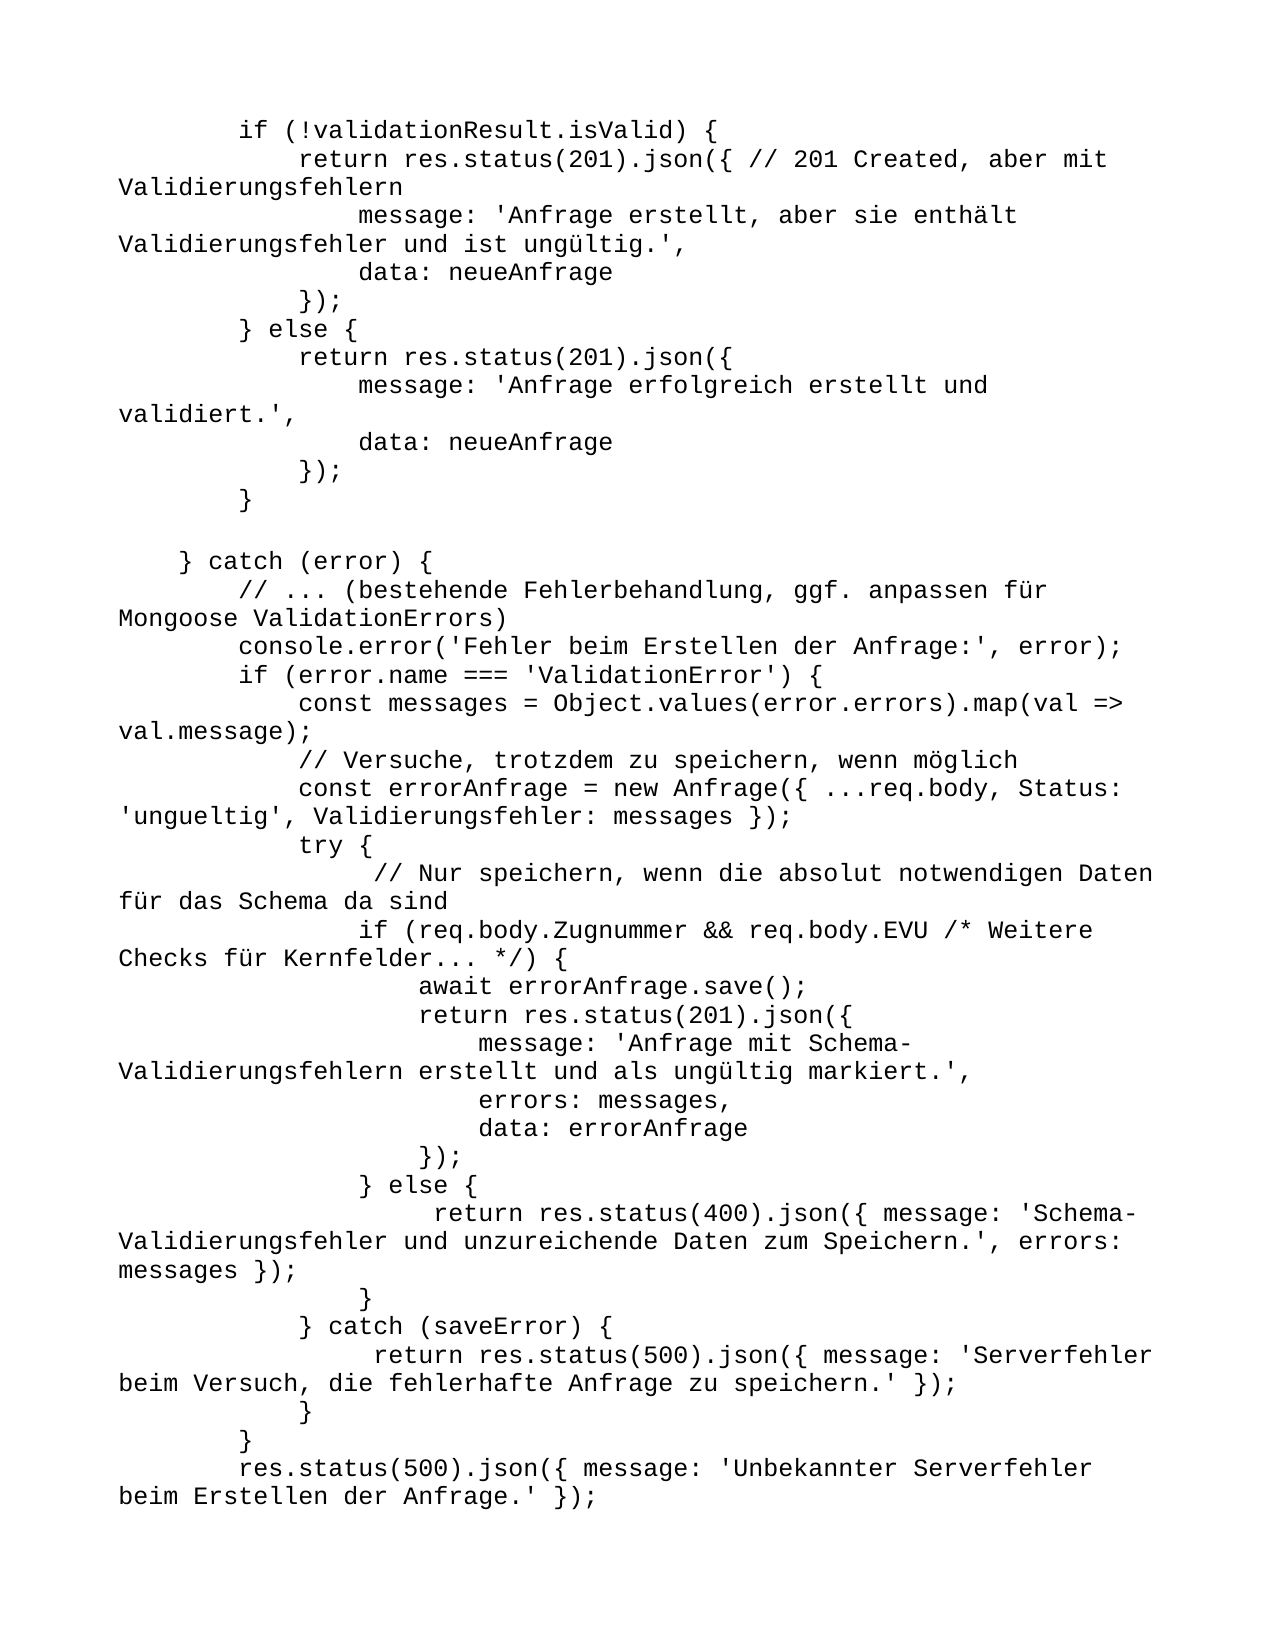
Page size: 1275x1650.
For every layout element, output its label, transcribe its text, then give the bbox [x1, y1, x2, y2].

text }); [118, 1144, 1157, 1172]
text return res.status(201).json({ // 201 Created, aber mit Validierungsfehlern [118, 146, 1157, 203]
text } [118, 1286, 1157, 1314]
text if (!validationResult.isValid) { [118, 118, 1157, 146]
text data: neueAnfrage [118, 430, 1157, 458]
text // ... (bestehende Fehlerbehandlung, ggf. anpassen für Mongoose ValidationErrors) [118, 577, 1157, 634]
text return res.status(400).json({ message: 'Schema-Validierungsfehler und unzureichende Daten zum Speichern.', errors: messages }); [118, 1201, 1157, 1286]
text return res.status(500).json({ message: 'Serverfehler beim Versuch, die fehlerhafte Anfrage zu speichern.' }); [118, 1342, 1157, 1399]
text } else { [118, 316, 1157, 345]
text console.error('Fehler beim Erstellen der Anfrage:', error); [118, 634, 1157, 662]
text return res.status(201).json({ [118, 1002, 1157, 1031]
text } catch (saveError) { [118, 1314, 1157, 1342]
text const errorAnfrage = new Anfrage({ ...req.body, Status: 'ungueltig', Validierungsfehler: messages }); [118, 776, 1157, 832]
text return res.status(201).json({ [118, 345, 1157, 373]
text // Versuche, trotzdem zu speichern, wenn möglich [118, 747, 1157, 776]
text // Nur speichern, wenn die absolut notwendigen Daten für das Schema da sind [118, 861, 1157, 917]
text const messages = Object.values(error.errors).map(val => val.message); [118, 691, 1157, 747]
text message: 'Anfrage erstellt, aber sie enthält Validierungsfehler und ist ungültig.', [118, 203, 1157, 260]
text data: errorAnfrage [118, 1116, 1157, 1144]
text res.status(500).json({ message: 'Unbekannter Serverfehler beim Erstellen der Anfrage.' }); [118, 1456, 1157, 1512]
text if (req.body.Zugnummer && req.body.EVU /* Weitere Checks für Kernfelder... */) { [118, 917, 1157, 974]
text } [118, 1427, 1157, 1456]
text try { [118, 832, 1157, 861]
text }); [118, 288, 1157, 316]
text message: 'Anfrage erfolgreich erstellt und validiert.', [118, 373, 1157, 430]
text }); [118, 458, 1157, 486]
text } catch (error) { [118, 549, 1157, 577]
text data: neueAnfrage [118, 260, 1157, 288]
text } [118, 486, 1157, 515]
text if (error.name === 'ValidationError') { [118, 662, 1157, 691]
text } [118, 1399, 1157, 1427]
text errors: messages, [118, 1087, 1157, 1116]
text await errorAnfrage.save(); [118, 974, 1157, 1002]
text } else { [118, 1172, 1157, 1201]
text message: 'Anfrage mit Schema-Validierungsfehlern erstellt und als ungültig markiert.', [118, 1031, 1157, 1087]
